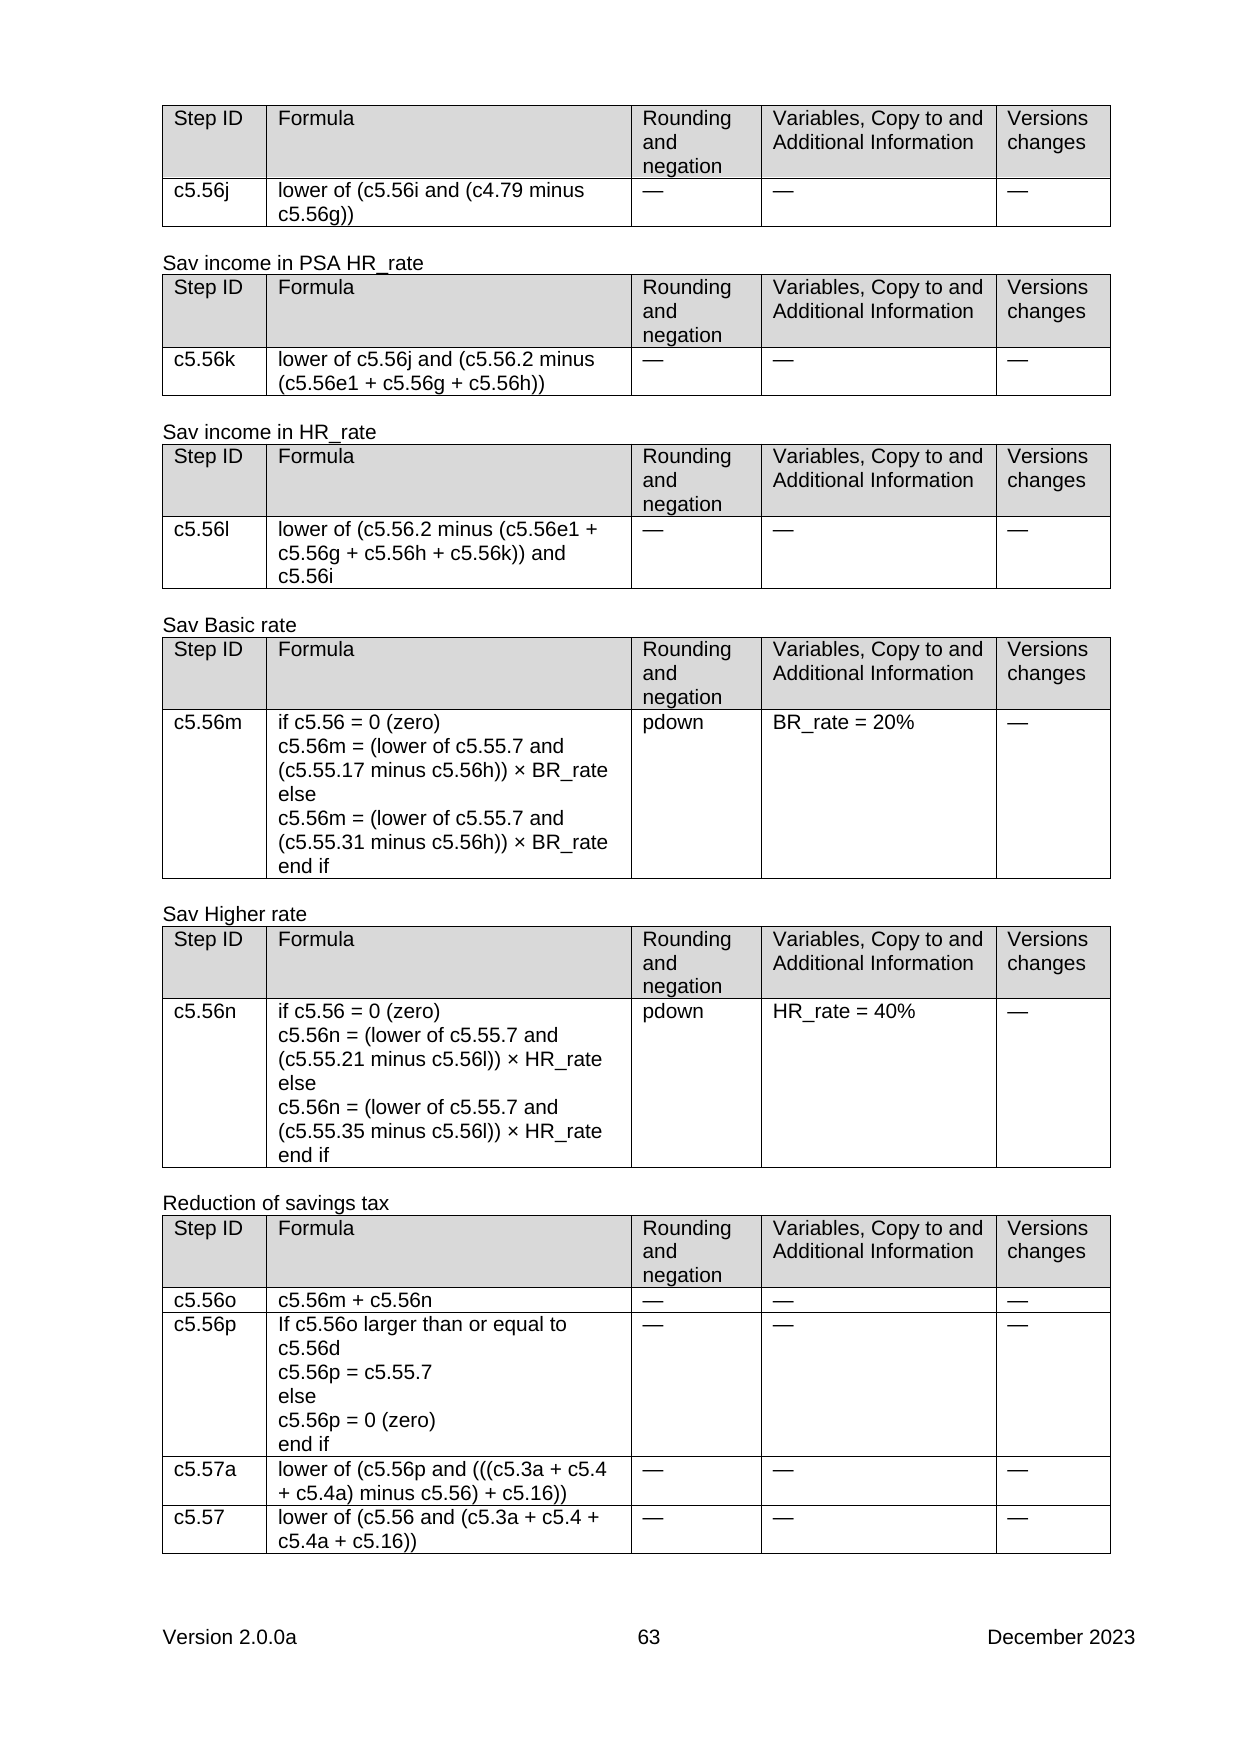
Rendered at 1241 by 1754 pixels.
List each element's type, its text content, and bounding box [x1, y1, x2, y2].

table_header Formula [267, 106, 631, 177]
table_cell c5.57a [163, 1457, 266, 1504]
table_cell — [762, 1313, 996, 1456]
table_header Versions changes [997, 275, 1110, 347]
table_header Formula [267, 638, 631, 709]
table_header Formula [267, 445, 631, 516]
table_cell — [632, 1313, 761, 1456]
table_cell — [997, 348, 1110, 395]
table_header Rounding and negation [632, 638, 761, 709]
table_cell — [997, 1457, 1110, 1504]
table_header Variables, Copy to and Additional Information [762, 927, 996, 998]
table_cell — [632, 517, 761, 588]
table_header Step ID [163, 106, 266, 177]
table_header Rounding and negation [632, 445, 761, 516]
table_cell — [997, 1288, 1110, 1312]
table_cell c5.56j [163, 179, 266, 226]
table_cell — [762, 348, 996, 395]
table_header Rounding and negation [632, 927, 761, 998]
table_header Formula [267, 927, 631, 998]
table_cell — [762, 517, 996, 588]
table_header Step ID [163, 445, 266, 516]
table_header Versions changes [997, 927, 1110, 998]
text Sav income in PSA HR_rate [162, 250, 1135, 274]
table_cell — [997, 999, 1110, 1166]
table_cell c5.56k [163, 348, 266, 395]
table_cell HR_rate = 40% [762, 999, 996, 1166]
table_header Versions changes [997, 1216, 1110, 1287]
table_cell c5.56m [163, 710, 266, 877]
text Sav Basic rate [162, 613, 1135, 637]
table_cell lower of c5.56j and (c5.56.2 minus (c5.56e1 + c5.56g + c5.56h)) [267, 348, 631, 395]
table_header Step ID [163, 638, 266, 709]
text Sav income in HR_rate [162, 419, 1135, 443]
table_cell c5.56l [163, 517, 266, 588]
table_cell c5.56p [163, 1313, 266, 1456]
table_header Variables, Copy to and Additional Information [762, 445, 996, 516]
table_cell BR_rate = 20% [762, 710, 996, 877]
table_cell — [632, 1288, 761, 1312]
table_header Variables, Copy to and Additional Information [762, 1216, 996, 1287]
table_cell lower of (c5.56.2 minus (c5.56e1 + c5.56g + c5.56h + c5.56k)) and c5.56i [267, 517, 631, 588]
table_header Versions changes [997, 445, 1110, 516]
table_header Formula [267, 1216, 631, 1287]
table_cell if c5.56 = 0 (zero) c5.56n = (lower of c5.55.7 and (c5.55.21 minus c5.56l)) × HR_rate else c5.56n = (lower of c5.55.7 and (c5.55.35 minus c5.56l)) × HR_rate end if [267, 999, 631, 1166]
table_header Variables, Copy to and Additional Information [762, 106, 996, 177]
table_cell — [762, 1288, 996, 1312]
table_cell If c5.56o larger than or equal to c5.56d c5.56p = c5.55.7 else c5.56p = 0 (zero) end if [267, 1313, 631, 1456]
table_cell c5.56o [163, 1288, 266, 1312]
table_cell — [632, 1506, 761, 1553]
table_cell lower of (c5.56 and (c5.3a + c5.4 + c5.4a + c5.16)) [267, 1506, 631, 1553]
table_cell if c5.56 = 0 (zero) c5.56m = (lower of c5.55.7 and (c5.55.17 minus c5.56h)) × BR_rate else c5.56m = (lower of c5.55.7 and (c5.55.31 minus c5.56h)) × BR_rate end if [267, 710, 631, 877]
table_cell lower of (c5.56i and (c4.79 minus c5.56g)) [267, 179, 631, 226]
table_cell — [997, 1313, 1110, 1456]
text Sav Higher rate [162, 902, 1135, 926]
table_cell c5.56m + c5.56n [267, 1288, 631, 1312]
table_header Step ID [163, 927, 266, 998]
table_cell — [997, 517, 1110, 588]
table_cell — [762, 179, 996, 226]
table_cell — [997, 179, 1110, 226]
table_cell — [997, 710, 1110, 877]
table_header Variables, Copy to and Additional Information [762, 638, 996, 709]
table_cell — [632, 179, 761, 226]
table_cell — [632, 348, 761, 395]
table_header Variables, Copy to and Additional Information [762, 275, 996, 347]
table_cell pdown [632, 999, 761, 1166]
table_header Versions changes [997, 638, 1110, 709]
table_cell lower of (c5.56p and (((c5.3a + c5.4 + c5.4a) minus c5.56) + c5.16)) [267, 1457, 631, 1504]
table_header Step ID [163, 1216, 266, 1287]
table_cell — [632, 1457, 761, 1504]
table_cell — [762, 1457, 996, 1504]
table_cell pdown [632, 710, 761, 877]
table_cell — [762, 1506, 996, 1553]
table_header Versions changes [997, 106, 1110, 177]
table_header Step ID [163, 275, 266, 347]
table_header Formula [267, 275, 631, 347]
table_cell c5.56n [163, 999, 266, 1166]
table_header Rounding and negation [632, 275, 761, 347]
table_header Rounding and negation [632, 106, 761, 177]
text Reduction of savings tax [162, 1191, 1135, 1215]
table_cell c5.57 [163, 1506, 266, 1553]
table_cell — [997, 1506, 1110, 1553]
table_header Rounding and negation [632, 1216, 761, 1287]
